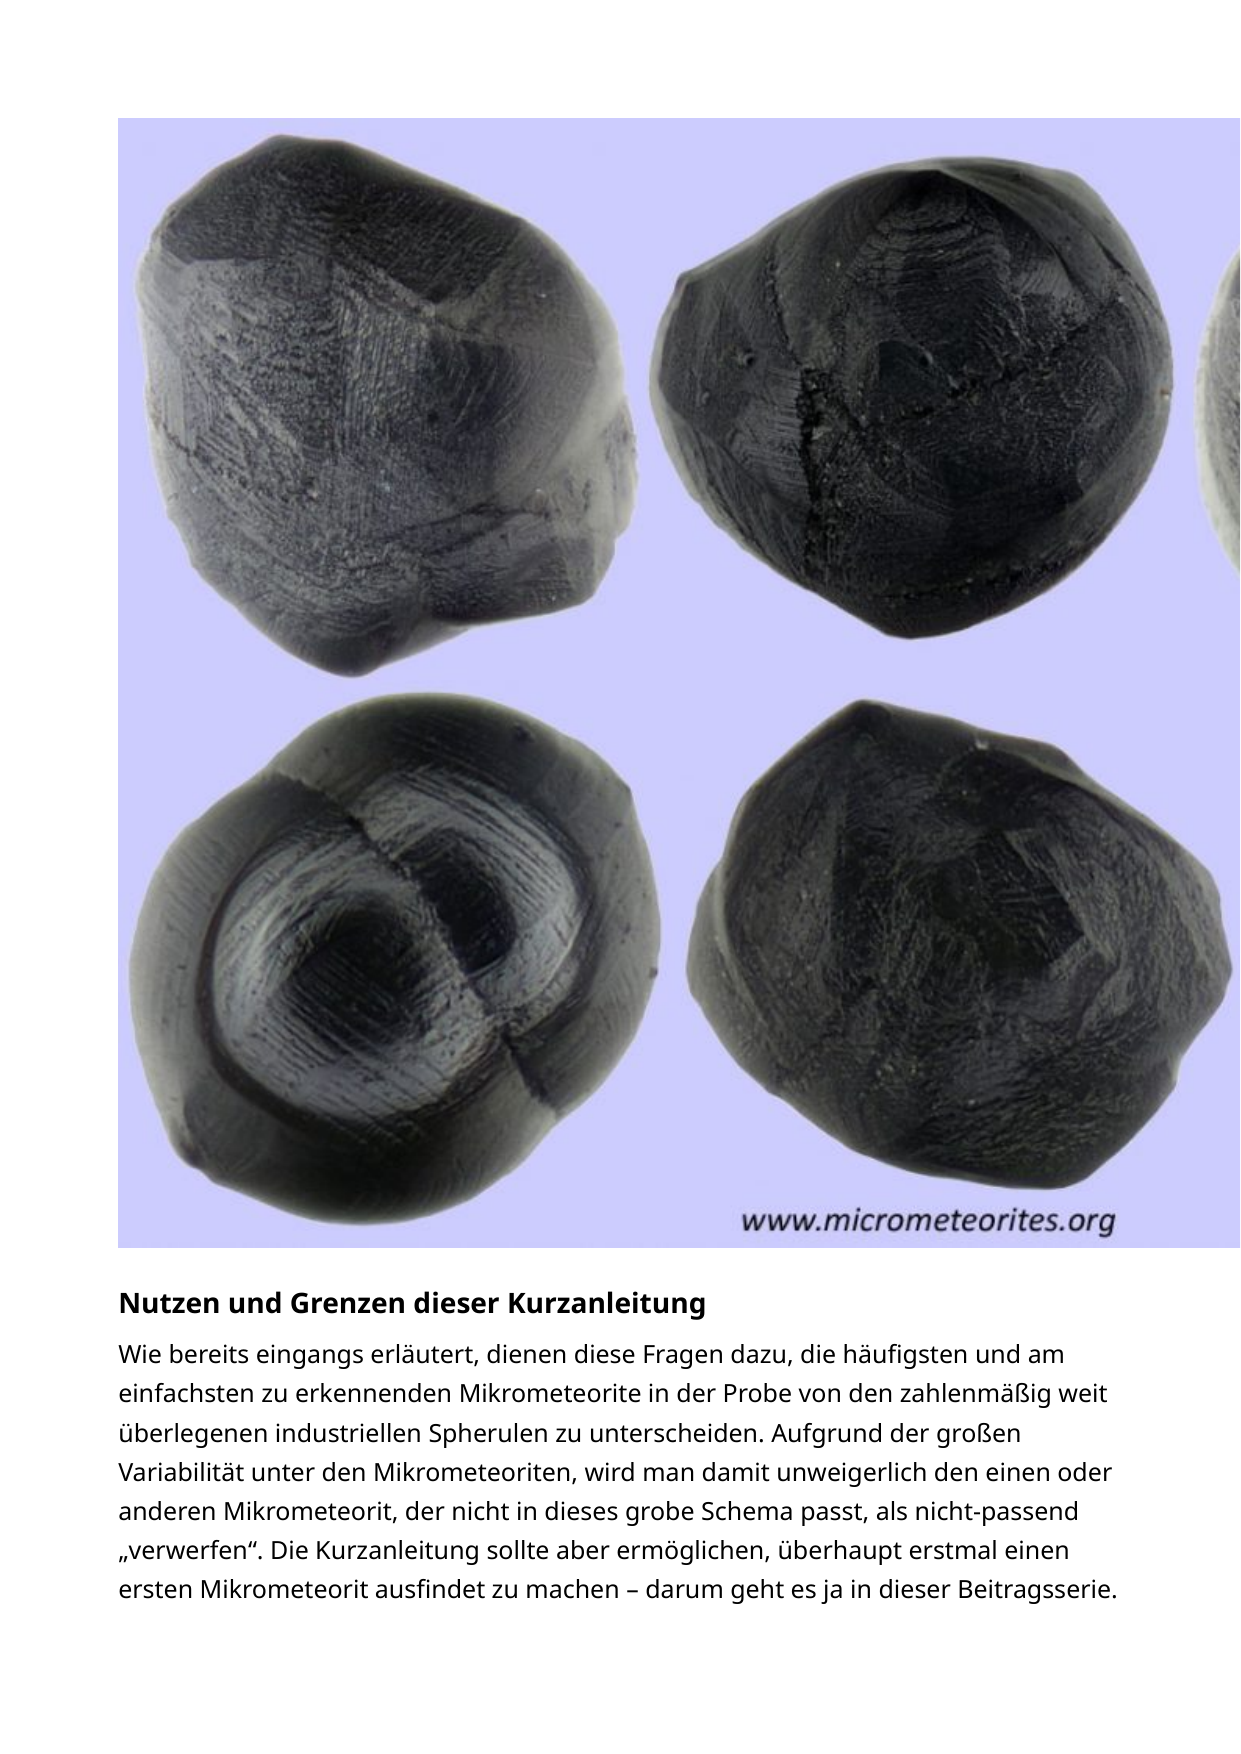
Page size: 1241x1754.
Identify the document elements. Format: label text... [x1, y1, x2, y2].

text Wie bereits eingangs erläutert, dienen diese Fragen dazu, die häufigsten und am einfachsten zu erkennenden Mikrometeorite in der Probe von den zahlenmäßig weit überlegenen industriellen Spherulen zu unterscheiden. Aufgrund der großen Variabilität unter den Mikrometeoriten, wird man damit unweigerlich den einen oder anderen Mikrometeorit, der nicht in dieses grobe Schema passt, als nicht-passend „verwerfen“. Die Kurzanleitung sollte aber ermöglichen, überhaupt erstmal einen ersten Mikrometeorit ausfindet zu machen – darum geht es ja in dieser Beitragsserie. [118, 1337, 1122, 1606]
subtitle Nutzen und Grenzen dieser Kurzanleitung [118, 1283, 1122, 1322]
picture [118, 118, 1241, 1248]
